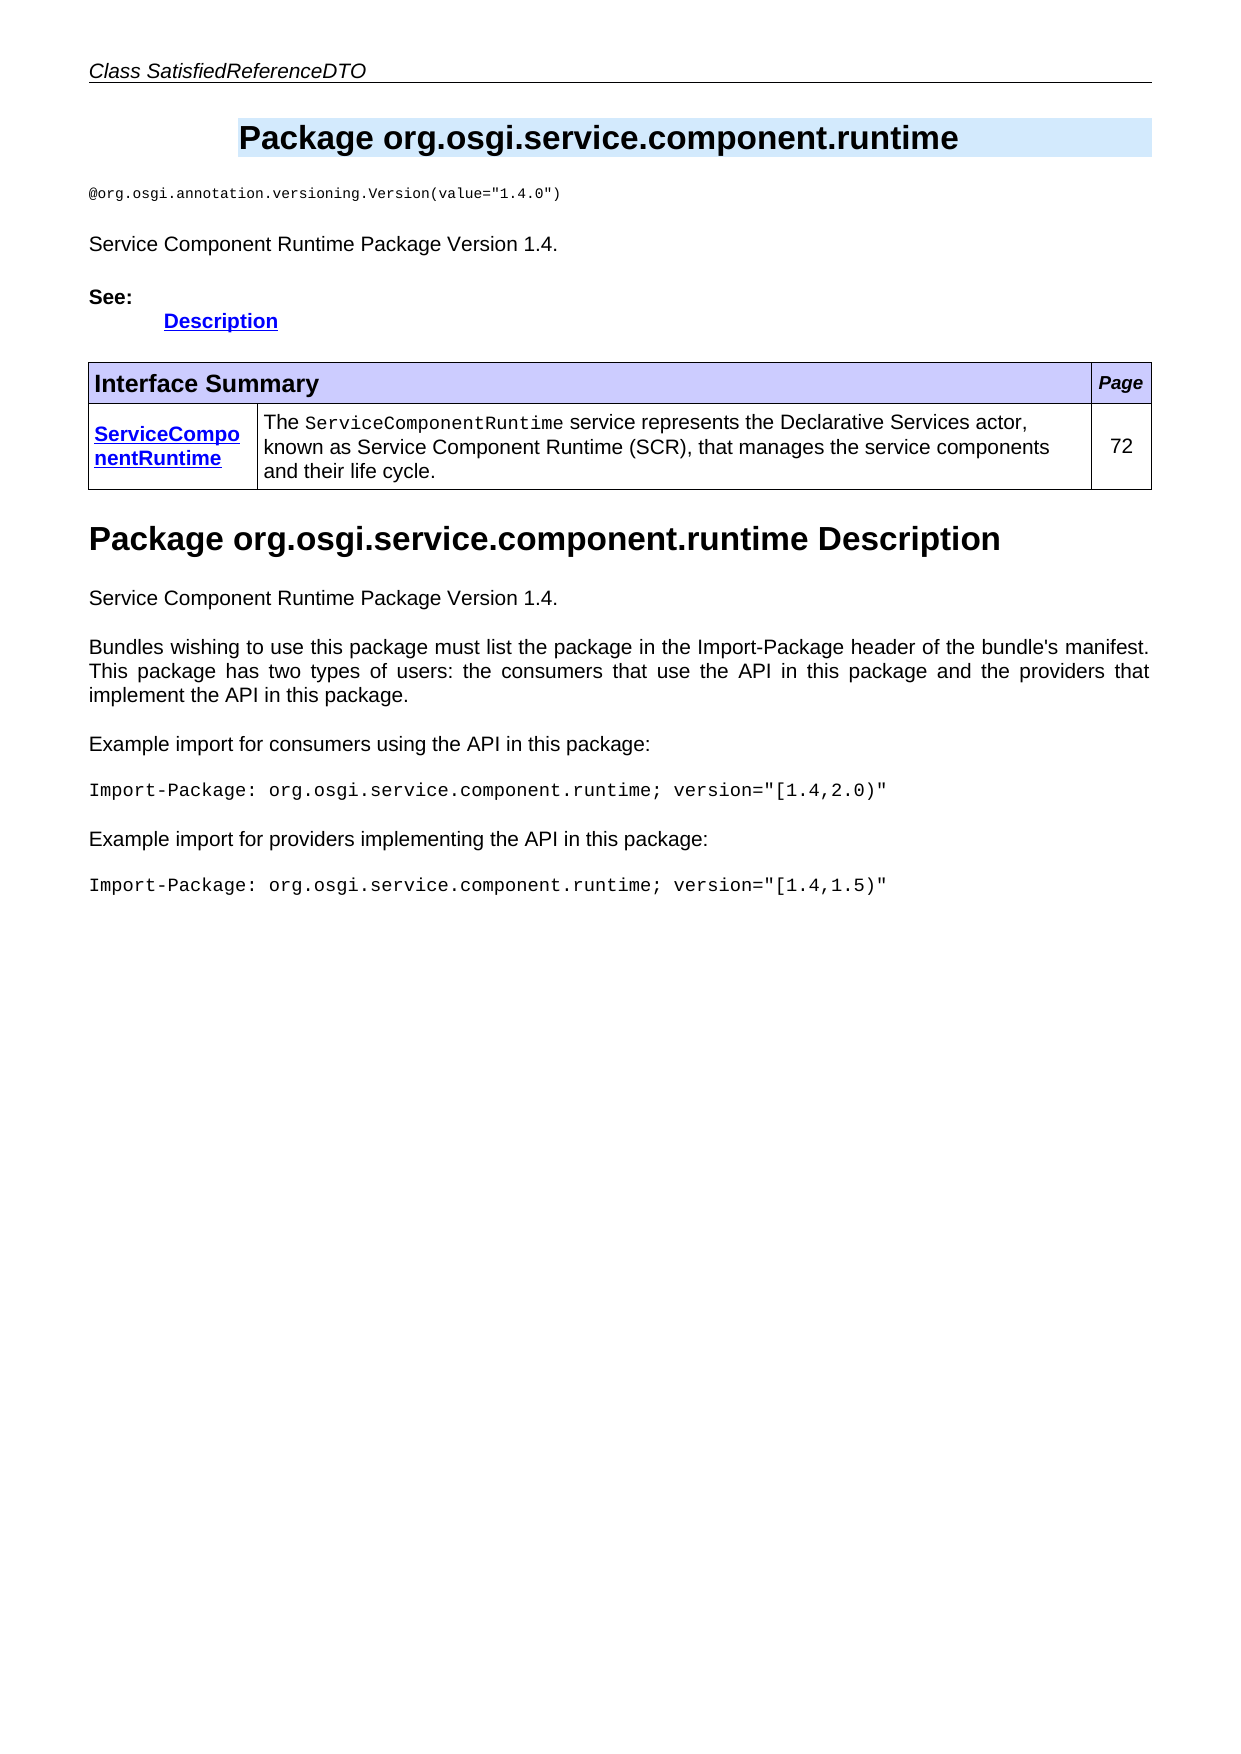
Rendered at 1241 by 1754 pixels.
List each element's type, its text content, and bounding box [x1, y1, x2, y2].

text Package org.osgi.service.component.runtime Description [88, 519, 1152, 557]
text @org.osgi.annotation.versioning.Version(value="1.4.0") [88, 186, 1152, 203]
text See: [88, 285, 1152, 309]
table_cell The ServiceComponentRuntime service represents the Declarative Services actor, known as Service Component Runtime (SCR), that manages the service components and their life cycle. [258, 404, 1091, 488]
text Description [163, 309, 1152, 333]
text Import-Package: org.osgi.service.component.runtime; version="[1.4,1.5)" [88, 876, 1152, 897]
text Service Component Runtime Package Version 1.4. [88, 586, 1152, 610]
table_cell ServiceComponentRuntime [89, 404, 257, 488]
table_cell 73 [1092, 404, 1151, 488]
subtitle Package org.osgi.service.component.runtime [238, 118, 1152, 157]
text Bundles wishing to use this package must list the package in the Import-Package header of the bundle's manifest. This package has two types of users: the consumers that use the API in this package and the providers that implement the API in this package. [88, 635, 1152, 707]
text Example import for consumers using the API in this package: [88, 732, 1152, 756]
text Example import for providers implementing the API in this package: [88, 827, 1152, 851]
text Import-Package: org.osgi.service.component.runtime; version="[1.4,2.0)" [88, 781, 1152, 802]
table_header Page [1092, 363, 1151, 403]
text Service Component Runtime Package Version 1.4. [88, 232, 1152, 256]
table_header Interface Summary [89, 363, 1091, 403]
